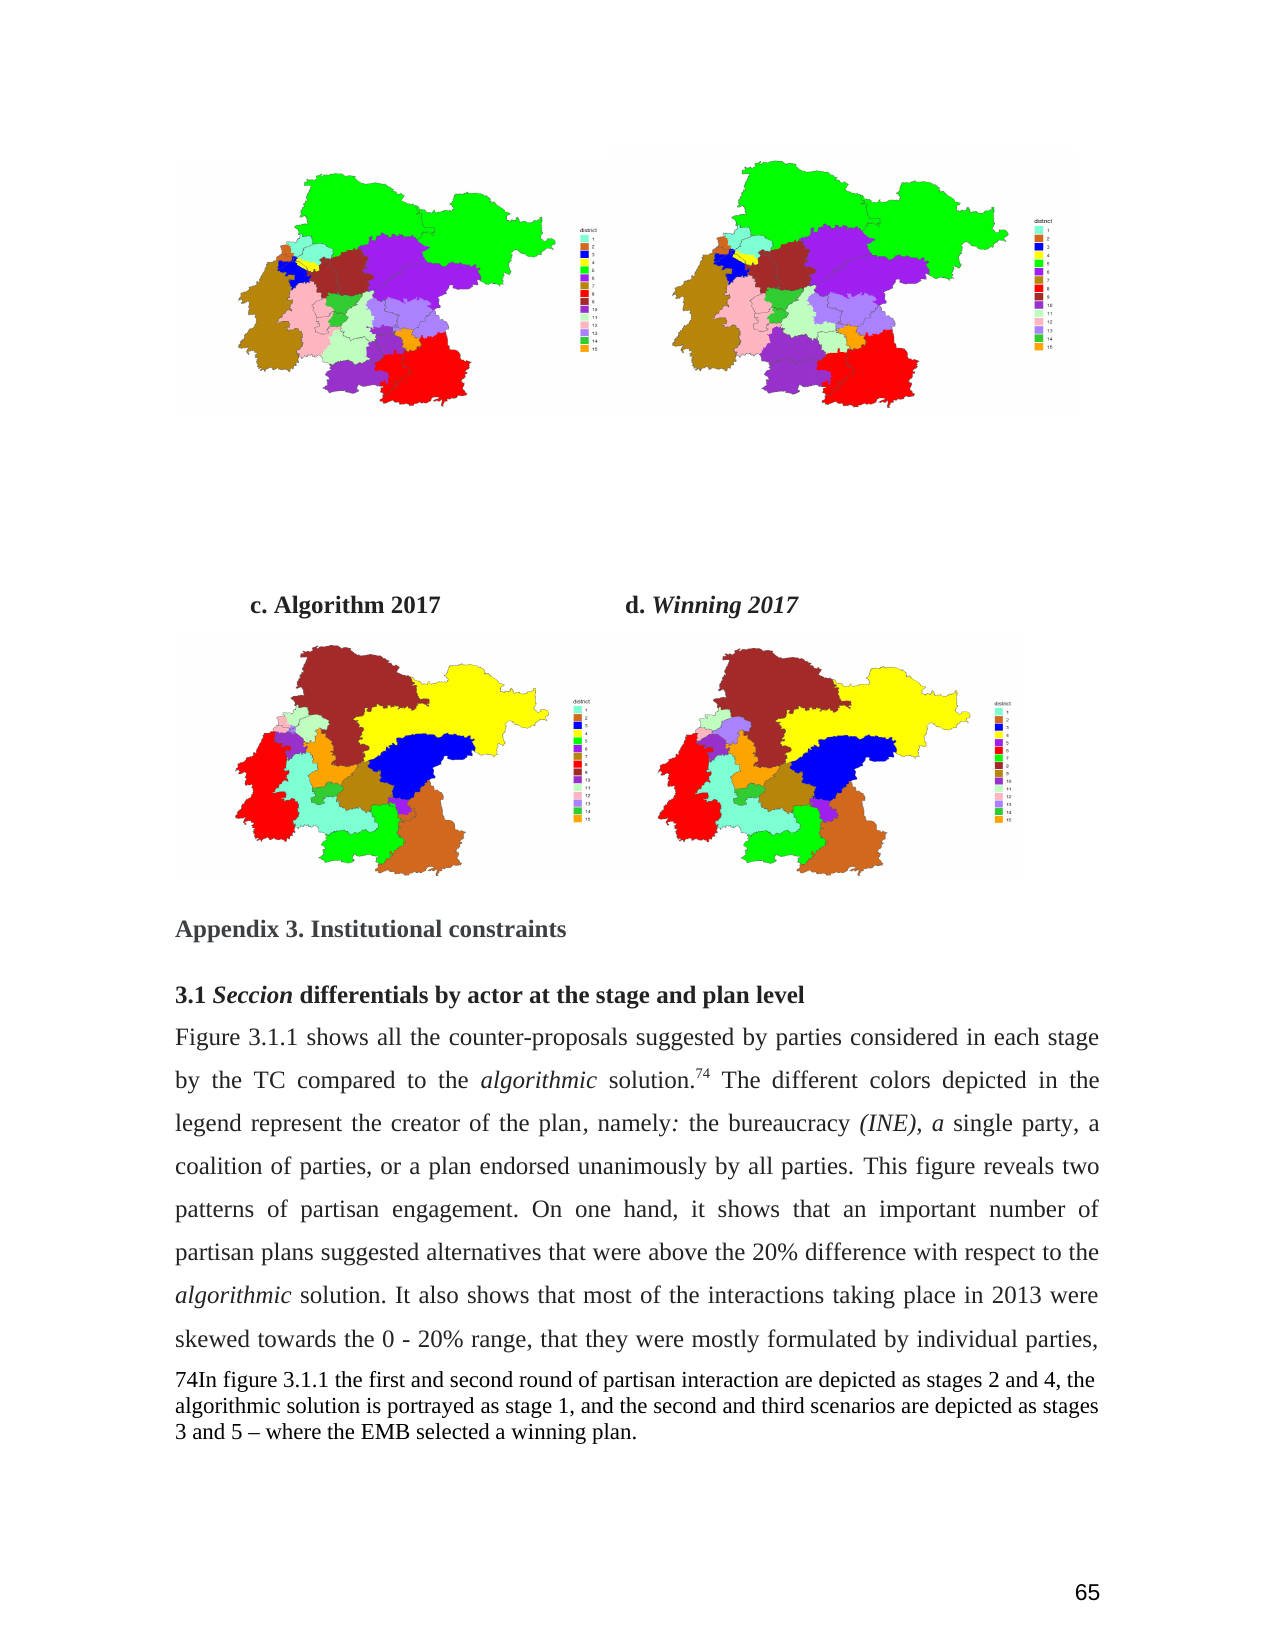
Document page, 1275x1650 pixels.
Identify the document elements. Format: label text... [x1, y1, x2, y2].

subtitle Appendix 3. Institutional constraints [175, 914, 1088, 943]
picture [175, 633, 1021, 881]
text Figure 3.1.1 shows all the counter-proposals suggested by parties considered in each stage by the TC compared to the algorithmic solution. The different colors depicted in the legend represent the creator of the plan, namely: the bureaucracy (INE), a single party, a coalition of parties, or a plan endorsed unanimously by all parties. This figure reveals two patterns of partisan engagement. On one hand, it shows that an important number of partisan plans suggested alternatives that were above the 20% difference with respect to the algorithmic solution. It also shows that most of the interactions taking place in 2013 were skewed towards the 0 - 20% range, that they were mostly formulated by individual parties, [175, 1022, 1100, 1352]
text In figure 3.1.1 the first and second round of partisan interaction are depicted as stages 2 and 4, the algorithmic solution is portrayed as stage 1, and the second and third scenarios are depicted as stages 3 and 5 – where the EMB selected a winning plan. [175, 1366, 1100, 1445]
picture [175, 147, 1076, 415]
text c. Algorithm 2017 d. Winning 2017 [250, 590, 1100, 619]
subtitle 3.1 Seccion differentials by actor at the stage and plan level [175, 981, 1100, 1009]
